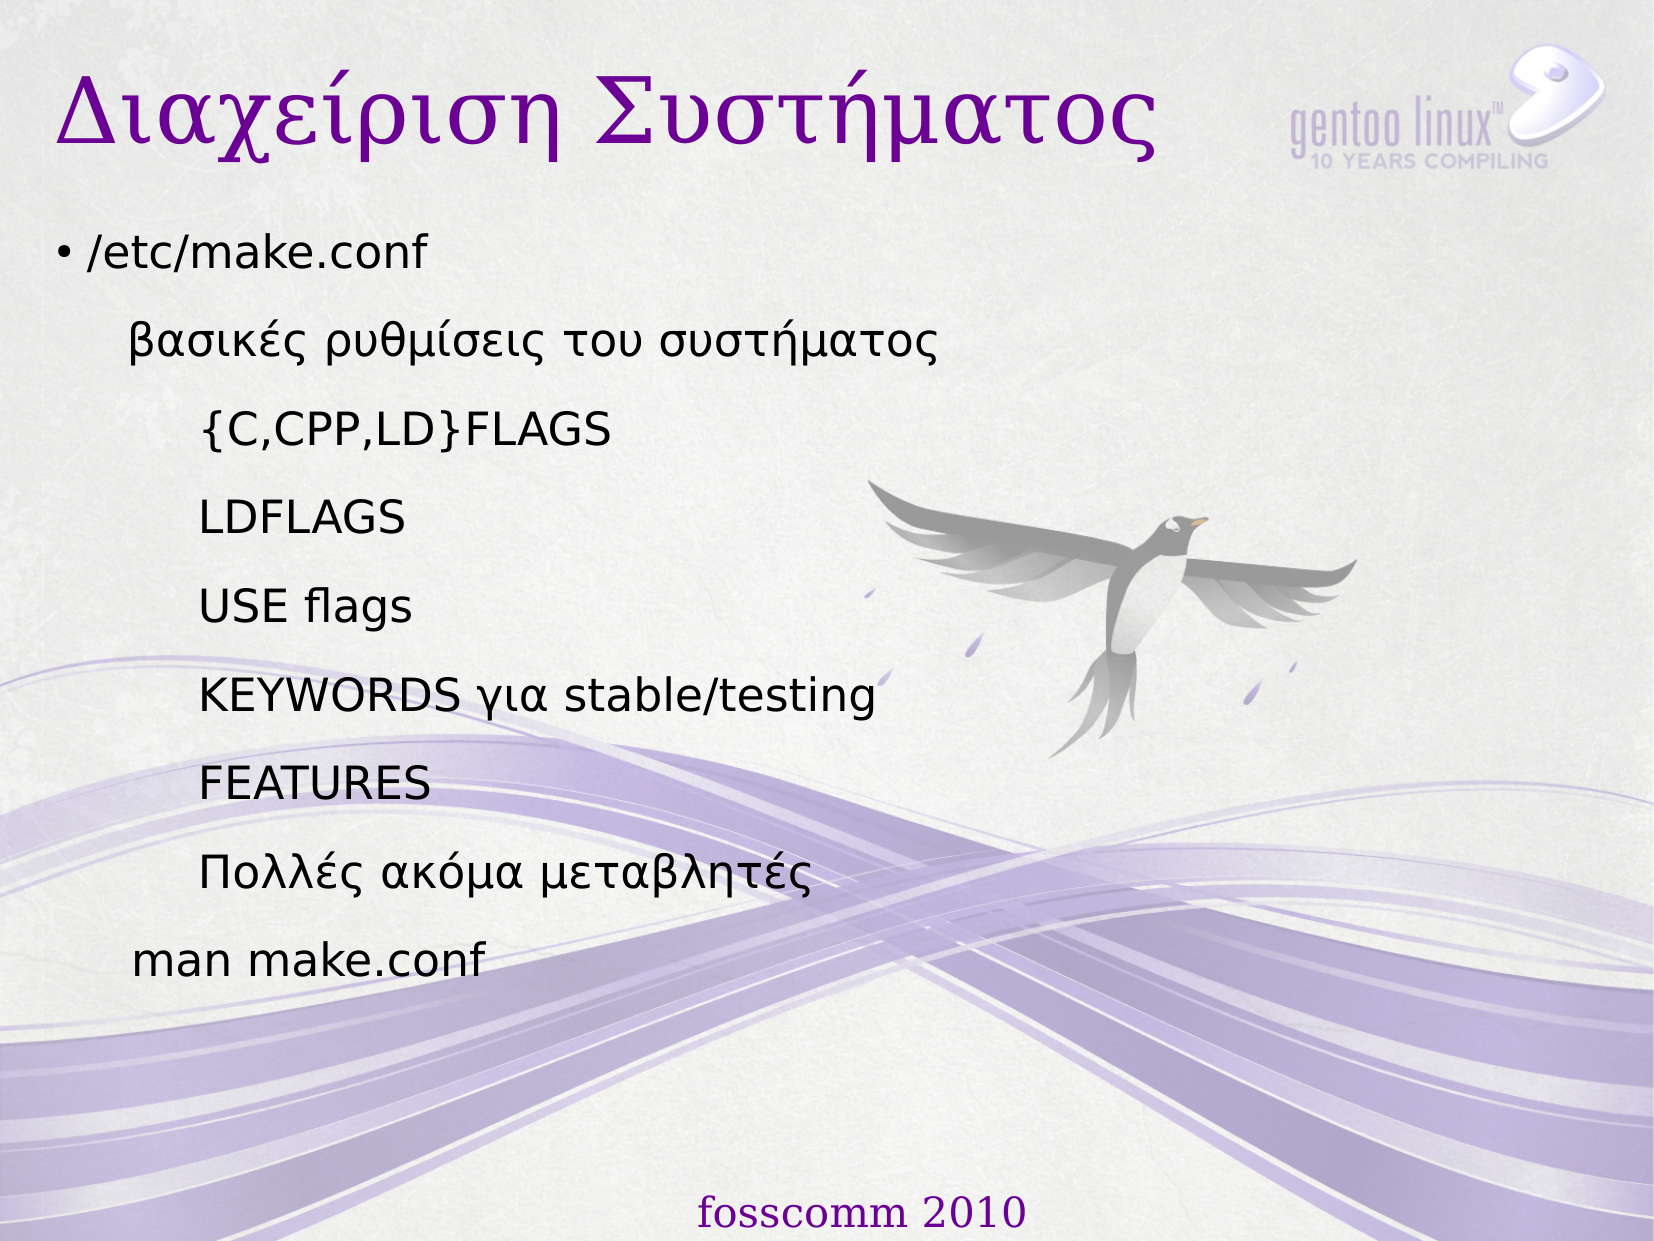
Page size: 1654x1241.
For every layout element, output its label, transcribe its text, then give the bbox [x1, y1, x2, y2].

title Διαχείριση Συστήματος [53, 8, 1542, 182]
picture [0, 0, 1654, 1241]
text_box /etc/make.conf βασικές ρυθμίσεις του συστήματος {C,CPP,LD}FLAGS LDFLAGS USE flags KEYWORDS για stable/testing FEATURES Πολλές ακόμα μεταβλητές man make.conf [41, 182, 1611, 1179]
title fosscomm 2010 [562, 1189, 1163, 1238]
